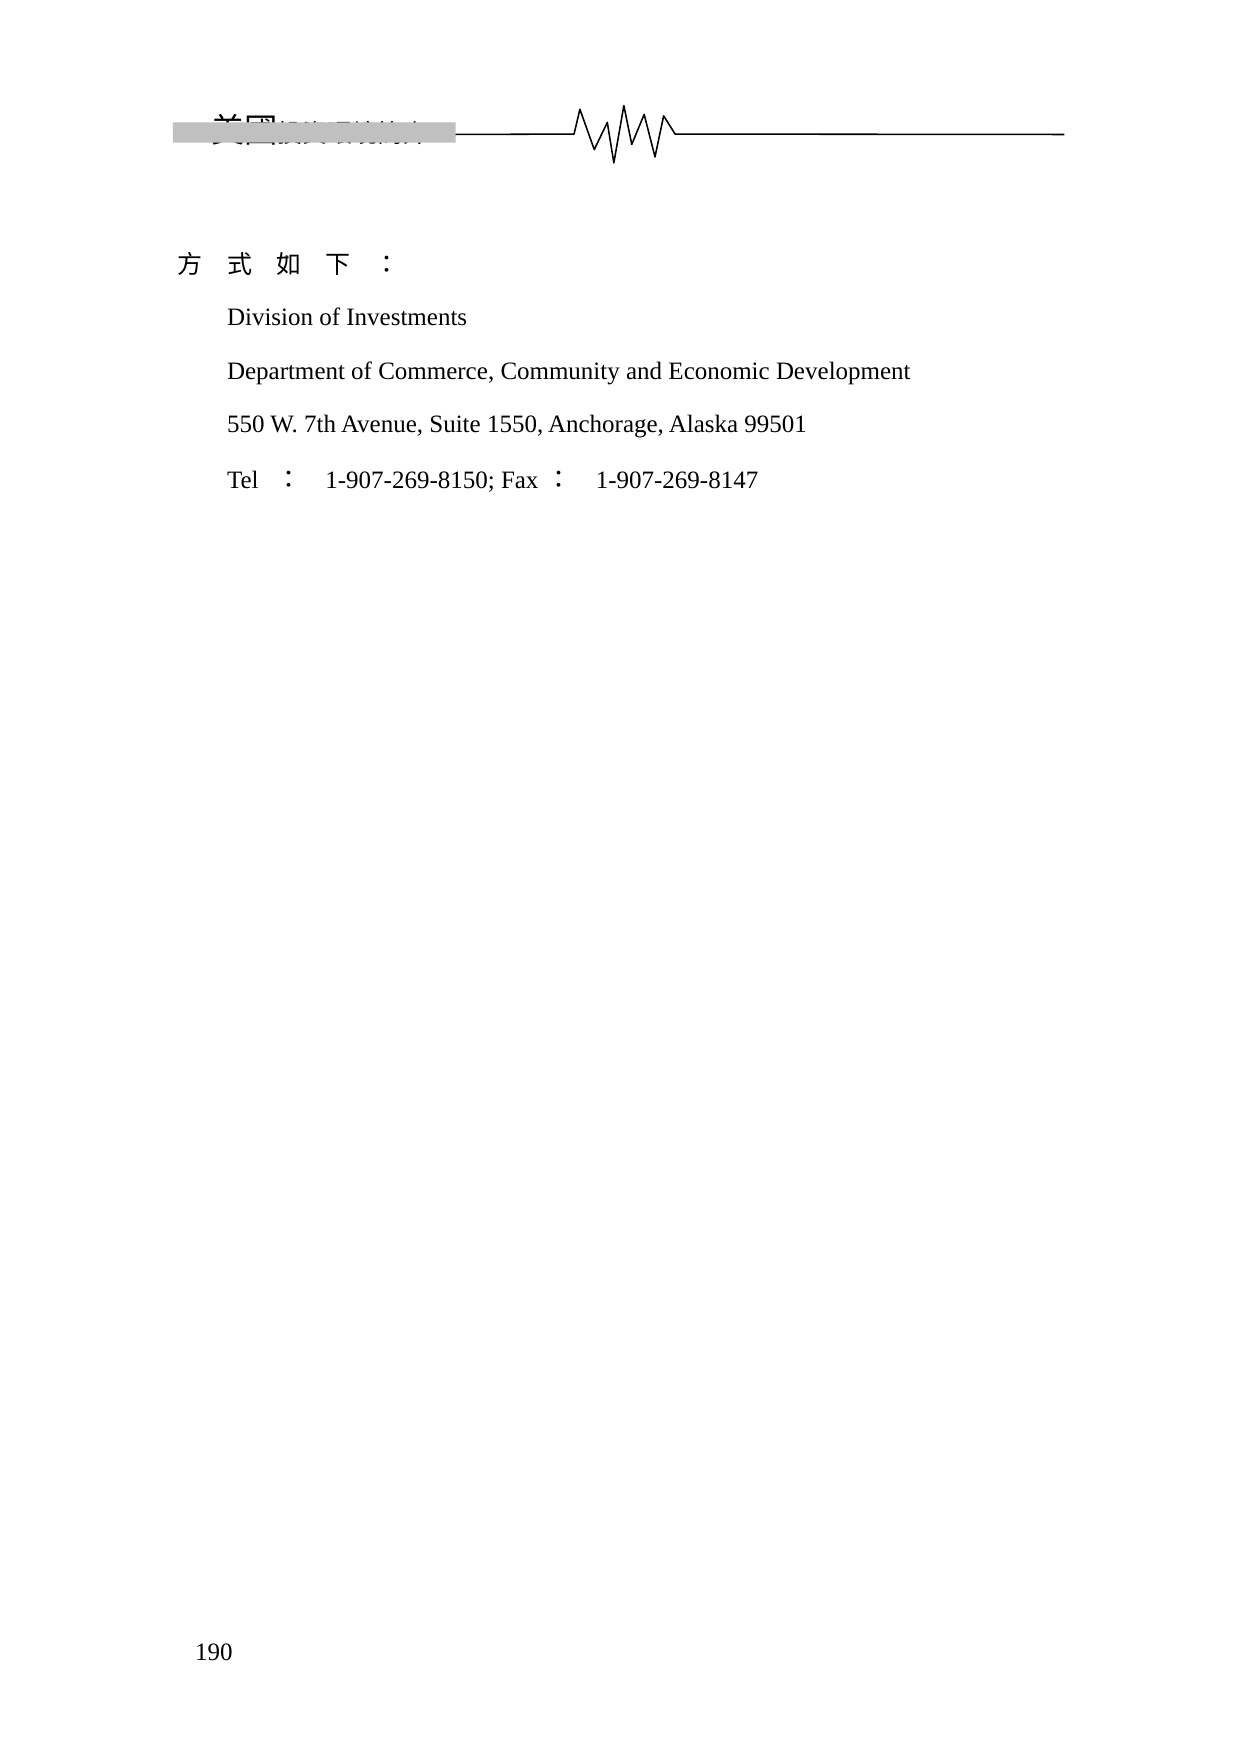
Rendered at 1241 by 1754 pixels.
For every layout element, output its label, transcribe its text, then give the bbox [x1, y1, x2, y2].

text 550 W. 7th Avenue, Suite 1550, Anchorage, Alaska 99501 [178, 397, 1063, 450]
text Tel：1-907-269-8150; Fax：1-907-269-8147 [178, 450, 1063, 504]
text 方式如下： [178, 236, 1063, 290]
text Division of Investments [178, 290, 1063, 343]
text Department of Commerce, Community and Economic Development [178, 343, 1063, 397]
